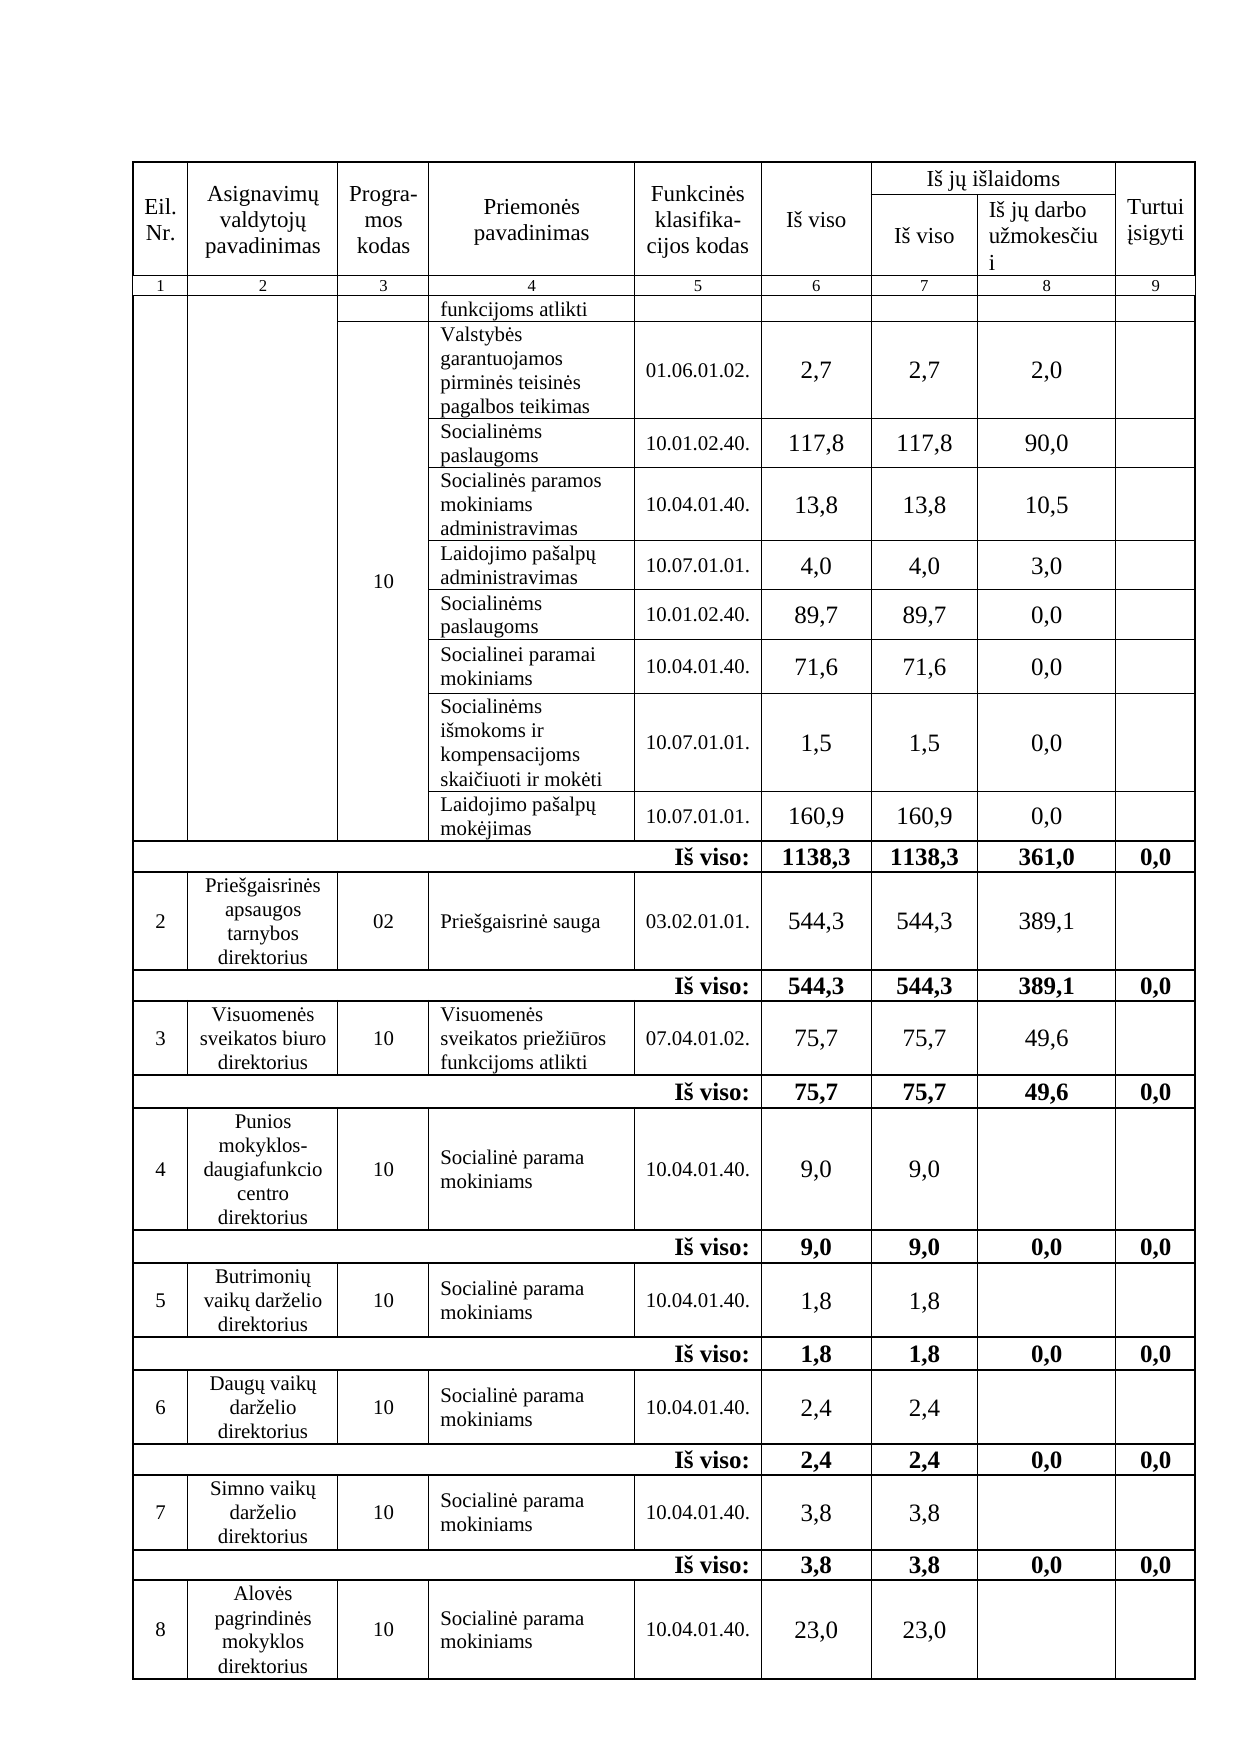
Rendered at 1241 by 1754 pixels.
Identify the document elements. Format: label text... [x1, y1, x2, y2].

table_cell Iš viso: [134, 1445, 761, 1474]
table_cell Visuomenės sveikatos priežiūros funkcijoms atlikti [429, 1002, 634, 1074]
table_cell [188, 296, 337, 840]
table_cell Iš viso: [134, 1076, 761, 1107]
table_cell [1116, 590, 1194, 638]
table_cell [762, 296, 871, 321]
table_cell Socialinė parama mokiniams [429, 1109, 634, 1229]
table_cell 0,0 [978, 1231, 1115, 1262]
table_cell [1116, 1002, 1194, 1074]
table_cell 0,0 [978, 1338, 1115, 1369]
table_cell 3,8 [872, 1476, 977, 1548]
table_cell 6 [762, 276, 871, 295]
table_cell 4,0 [872, 541, 977, 589]
table_cell 160,9 [762, 792, 871, 840]
table_cell 3 [338, 276, 428, 295]
table_cell 71,6 [872, 640, 977, 693]
table_cell 13,8 [762, 468, 871, 540]
table_cell 1 [133, 276, 187, 295]
table_cell Socialinė parama mokiniams [429, 1581, 634, 1678]
table_cell 10.01.02.40. [635, 419, 761, 467]
table_cell Alovės pagrindinės mokyklos direktorius [188, 1581, 337, 1678]
table_cell 0,0 [1116, 1231, 1194, 1262]
table_cell 8 [134, 1581, 187, 1678]
table_cell 01.06.01.02. [635, 322, 761, 418]
table_cell 0,0 [978, 640, 1115, 693]
table_cell 0,0 [1116, 1551, 1194, 1579]
table_cell 1138,3 [762, 842, 871, 871]
table_cell 0,0 [1116, 1338, 1194, 1369]
table_cell 5 [635, 276, 761, 295]
table_cell 117,8 [872, 419, 977, 467]
table_cell 4 [134, 1109, 187, 1229]
table_cell [978, 1581, 1115, 1678]
table_cell [1116, 873, 1194, 969]
table_cell 75,7 [872, 1002, 977, 1074]
table_cell [1116, 419, 1194, 467]
table_cell [978, 1476, 1115, 1548]
table_cell 1,8 [872, 1338, 977, 1369]
table_cell 10.07.01.01. [635, 541, 761, 589]
table_cell 3,8 [872, 1551, 977, 1579]
table_cell Socialinėms išmokoms ir kompensacijoms skaičiuoti ir mokėti [429, 694, 634, 791]
table_cell 5 [134, 1264, 187, 1336]
table_cell Socialinės paramos mokiniams administravimas [429, 468, 634, 540]
table_cell Priešgaisrinės apsaugos tarnybos direktorius [188, 873, 337, 969]
table_cell 9,0 [762, 1109, 871, 1229]
table_cell Iš viso: [134, 971, 761, 1000]
table_cell 10.04.01.40. [635, 1476, 761, 1548]
table_cell 0,0 [1116, 1076, 1194, 1107]
table_cell 10,5 [978, 468, 1115, 540]
table_cell 0,0 [978, 792, 1115, 840]
table_cell 0,0 [978, 1445, 1115, 1474]
table_cell Punios mokyklos-daugiafunkcio centro direktorius [188, 1109, 337, 1229]
table_cell Valstybės garantuojamos pirminės teisinės pagalbos teikimas [429, 322, 634, 418]
table_cell [1116, 640, 1194, 693]
table_cell 2,7 [762, 322, 871, 418]
table_cell 10.04.01.40. [635, 1581, 761, 1678]
table_cell 10.07.01.01. [635, 792, 761, 840]
table_cell 117,8 [762, 419, 871, 467]
table_cell Iš viso: [134, 1231, 761, 1262]
table_cell [1116, 1264, 1194, 1336]
table_cell Iš viso: [134, 842, 761, 871]
table_cell 160,9 [872, 792, 977, 840]
table_cell [1116, 1371, 1194, 1443]
table_cell 544,3 [762, 971, 871, 1000]
table_cell 0,0 [978, 694, 1115, 791]
table_cell 10 [338, 1109, 428, 1229]
table_cell 0,0 [1116, 1445, 1194, 1474]
table_cell 2 [188, 276, 337, 295]
table_cell funkcijoms atlikti [429, 296, 634, 321]
table_cell Simno vaikų darželio direktorius [188, 1476, 337, 1548]
table_cell Butrimonių vaikų darželio direktorius [188, 1264, 337, 1336]
table_cell [978, 1264, 1115, 1336]
table_cell 10 [338, 1264, 428, 1336]
table_cell 10 [338, 1476, 428, 1548]
table_cell 9,0 [762, 1231, 871, 1262]
table_cell 75,7 [872, 1076, 977, 1107]
table_header Iš jų išlaidoms [872, 163, 1115, 194]
table_cell 9,0 [872, 1231, 977, 1262]
table_cell 2,0 [978, 322, 1115, 418]
table_cell 89,7 [872, 590, 977, 638]
table_cell [1116, 541, 1194, 589]
table_header Progra-mos kodas [338, 163, 428, 275]
table_cell 7 [134, 1476, 187, 1548]
table_cell 49,6 [978, 1002, 1115, 1074]
table_cell 0,0 [978, 1551, 1115, 1579]
table_cell Iš viso [872, 195, 977, 275]
table_cell 1,8 [762, 1338, 871, 1369]
table_cell [1116, 792, 1194, 840]
table_cell [1116, 1476, 1194, 1548]
table_cell 3,8 [762, 1551, 871, 1579]
table_cell [1116, 1109, 1194, 1229]
table_cell 1,8 [872, 1264, 977, 1336]
table_cell 8 [978, 276, 1115, 295]
table_cell 10 [338, 1002, 428, 1074]
table_cell Daugų vaikų darželio direktorius [188, 1371, 337, 1443]
table_cell [978, 296, 1115, 321]
table_cell 90,0 [978, 419, 1115, 467]
table_cell Visuomenės sveikatos biuro direktorius [188, 1002, 337, 1074]
table_cell [338, 296, 428, 321]
table_cell 4,0 [762, 541, 871, 589]
table_cell 6 [134, 1371, 187, 1443]
table_cell Laidojimo pašalpų administravimas [429, 541, 634, 589]
table_cell 0,0 [1116, 971, 1194, 1000]
table_cell Iš jų darbo užmokesčiui [978, 195, 1115, 275]
table_cell 0,0 [1116, 842, 1194, 871]
table_cell 10.04.01.40. [635, 1109, 761, 1229]
table_cell 2,4 [872, 1371, 977, 1443]
table_cell 361,0 [978, 842, 1115, 871]
table_cell 2 [134, 873, 187, 969]
table_cell [978, 1371, 1115, 1443]
table_cell 2,4 [872, 1445, 977, 1474]
table_cell 2,4 [762, 1371, 871, 1443]
table_cell 0,0 [978, 590, 1115, 638]
table_cell 75,7 [762, 1002, 871, 1074]
table_cell 544,3 [762, 873, 871, 969]
table_cell [1116, 322, 1194, 418]
table_header Asignavimų valdytojų pavadinimas [188, 163, 337, 275]
table_cell 89,7 [762, 590, 871, 638]
table_cell 13,8 [872, 468, 977, 540]
table_cell 544,3 [872, 873, 977, 969]
table_cell 389,1 [978, 873, 1115, 969]
table_cell Laidojimo pašalpų mokėjimas [429, 792, 634, 840]
table_cell Priešgaisrinė sauga [429, 873, 634, 969]
table_header Priemonės pavadinimas [429, 163, 634, 275]
table_cell 9,0 [872, 1109, 977, 1229]
table_cell 2,4 [762, 1445, 871, 1474]
table_cell 10.07.01.01. [635, 694, 761, 791]
table_cell 1138,3 [872, 842, 977, 871]
table_cell 71,6 [762, 640, 871, 693]
table_cell 10.04.01.40. [635, 1371, 761, 1443]
table_cell [635, 296, 761, 321]
table_cell [1116, 296, 1194, 321]
table_cell Socialinė parama mokiniams [429, 1371, 634, 1443]
table_cell 1,5 [872, 694, 977, 791]
table_cell [1116, 468, 1194, 540]
table_cell 9 [1116, 276, 1195, 295]
table_cell 389,1 [978, 971, 1115, 1000]
table_cell Socialinėms paslaugoms [429, 590, 634, 638]
table_cell 10.01.02.40. [635, 590, 761, 638]
table_cell 544,3 [872, 971, 977, 1000]
table_cell 07.04.01.02. [635, 1002, 761, 1074]
table_cell 10 [338, 322, 428, 840]
table_cell 3,8 [762, 1476, 871, 1548]
table_header Funkcinės klasifika-cijos kodas [635, 163, 761, 275]
table_cell [1116, 1581, 1194, 1678]
table_cell Iš viso: [134, 1551, 761, 1579]
table_header Iš viso [762, 163, 871, 275]
table_cell 10.04.01.40. [635, 640, 761, 693]
table_header Turtui įsigyti [1116, 163, 1194, 275]
table_cell 49,6 [978, 1076, 1115, 1107]
table_cell 02 [338, 873, 428, 969]
table_cell [872, 296, 977, 321]
table_cell 7 [872, 276, 977, 295]
table_cell 2,7 [872, 322, 977, 418]
table_cell 75,7 [762, 1076, 871, 1107]
table_cell 10.04.01.40. [635, 468, 761, 540]
table_cell 3,0 [978, 541, 1115, 589]
table_cell Socialinėms paslaugoms [429, 419, 634, 467]
table_header Eil. Nr. [134, 163, 187, 275]
table_cell Socialinei paramai mokiniams [429, 640, 634, 693]
table_cell Socialinė parama mokiniams [429, 1264, 634, 1336]
table_cell 10 [338, 1371, 428, 1443]
table_cell [1116, 694, 1194, 791]
table_cell 4 [429, 276, 634, 295]
table_cell [134, 296, 187, 840]
table_cell 1,5 [762, 694, 871, 791]
table_cell [978, 1109, 1115, 1229]
table_cell 10.04.01.40. [635, 1264, 761, 1336]
table_cell 10 [338, 1581, 428, 1678]
table_cell 1,8 [762, 1264, 871, 1336]
table_cell Iš viso: [134, 1338, 761, 1369]
table_cell 03.02.01.01. [635, 873, 761, 969]
table_cell 23,0 [872, 1581, 977, 1678]
table_cell Socialinė parama mokiniams [429, 1476, 634, 1548]
table_cell 3 [134, 1002, 187, 1074]
table_cell 23,0 [762, 1581, 871, 1678]
